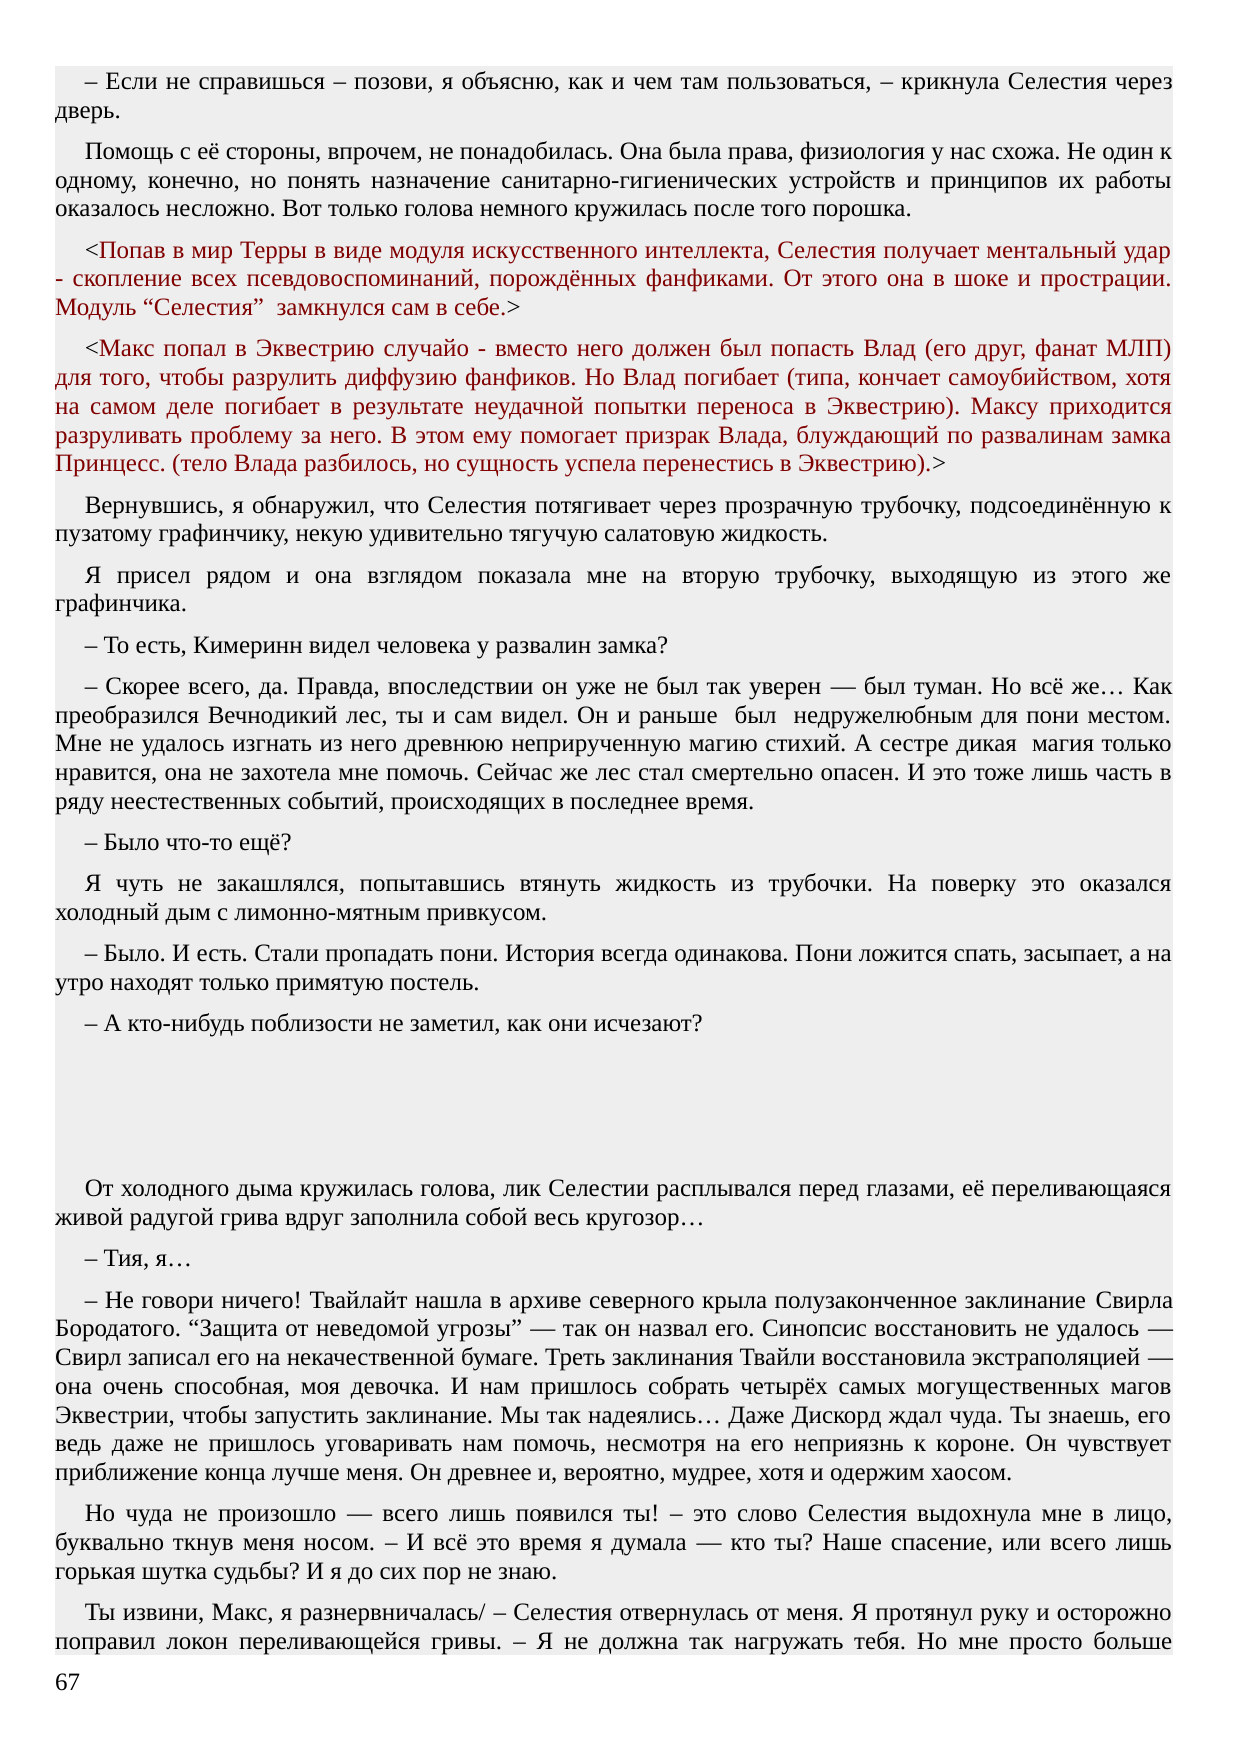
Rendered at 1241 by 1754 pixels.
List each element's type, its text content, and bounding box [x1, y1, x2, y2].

text Я присел рядом и она взглядом показала мне на вторую трубочку, выходящую из этого же графинчика. [55, 560, 1173, 617]
text – Если не справишься – позови, я объясню, как и чем там пользоваться, – крикнула Селестия через дверь. [55, 66, 1173, 123]
text – Было. И есть. Стали пропадать пони. История всегда одинакова. Пони ложится спать, засыпает, а на утро находят только примятую постель. [55, 938, 1173, 996]
text – Тия, я… [55, 1243, 1173, 1272]
text <Попав в мир Терры в виде модуля искусственного интеллекта, Селестия получает ментальный удар - скопление всех псевдовоспоминаний, порождённых фанфиками. От этого она в шоке и прострации. Модуль “Селестия” замкнулся сам в себе.> [55, 235, 1173, 321]
text От холодного дыма кружилась голова, лик Селестии расплывался перед глазами, её переливающаяся живой радугой грива вдруг заполнила собой весь кругозор… [55, 1173, 1173, 1231]
text – Было что-то ещё? [55, 827, 1173, 856]
text Вернувшись, я обнаружил, что Селестия потягивает через прозрачную трубочку, подсоединённую к пузатому графинчику, некую удивительно тягучую салатовую жидкость. [55, 490, 1173, 547]
text <Макс попал в Эквестрию случайо - вместо него должен был попасть Влад (его друг, фанат МЛП) для того, чтобы разрулить диффузию фанфиков. Но Влад погибает (типа, кончает самоубийством, хотя на самом деле погибает в результате неудачной попытки переноса в Эквестрию). Максу приходится разруливать проблему за него. В этом ему помогает призрак Влада, блуждающий по развалинам замка Принцесс. (тело Влада разбилось, но сущность успела перенестись в Эквестрию).> [55, 333, 1173, 477]
text – А кто-нибудь поблизости не заметил, как они исчезают? [55, 1008, 1173, 1037]
text Но чуда не произошло — всего лишь появился ты! – это слово Селестия выдохнула мне в лицо, буквально ткнув меня носом. – И всё это время я думала — кто ты? Наше спасение, или всего лишь горькая шутка судьбы? И я до сих пор не знаю. [55, 1498, 1173, 1585]
text Я чуть не закашлялся, попытавшись втянуть жидкость из трубочки. На поверку это оказался холодный дым с лимонно-мятным привкусом. [55, 868, 1173, 926]
text – Скорее всего, да. Правда, впоследствии он уже не был так уверен — был туман. Но всё же… Как преобразился Вечнодикий лес, ты и сам видел. Он и раньше был недружелюбным для пони местом. Мне не удалось изгнать из него древнюю неприрученную магию стихий. А сестре дикая магия только нравится, она не захотела мне помочь. Сейчас же лес стал смертельно опасен. И это тоже лишь часть в ряду неестественных событий, происходящих в последнее время. [55, 671, 1173, 815]
text Ты извини, Макс, я разнервничалась/ – Селестия отвернулась от меня. Я протянул руку и осторожно поправил локон переливающейся гривы. – Я не должна так нагружать тебя. Но мне просто больше [55, 1597, 1173, 1655]
text – Не говори ничего! Твайлайт нашла в архиве северного крыла полузаконченное заклинание Cвирла Бородатого. “Защита от неведомой угрозы” — так он назвал его. Синопсис восстановить не удалось — Свирл записал его на некачественной бумаге. Треть заклинания Твайли восстановила экстраполяцией — она очень способная, моя девочка. И нам пришлось собрать четырёх самых могущественных магов Эквестрии, чтобы запустить заклинание. Мы так надеялись… Даже Дискорд ждал чуда. Ты знаешь, его ведь даже не пришлось уговаривать нам помочь, несмотря на его неприязнь к короне. Он чувствует приближение конца лучше меня. Он древнее и, вероятно, мудрее, хотя и одержим хаосом. [55, 1285, 1173, 1486]
text Помощь с её стороны, впрочем, не понадобилась. Она была права, физиология у нас схожа. Не один к одному, конечно, но понять назначение санитарно-гигиенических устройств и принципов их работы оказалось несложно. Вот только голова немного кружилась после того порошка. [55, 136, 1173, 222]
text – То есть, Кимеринн видел человека у развалин замка? [55, 630, 1173, 658]
